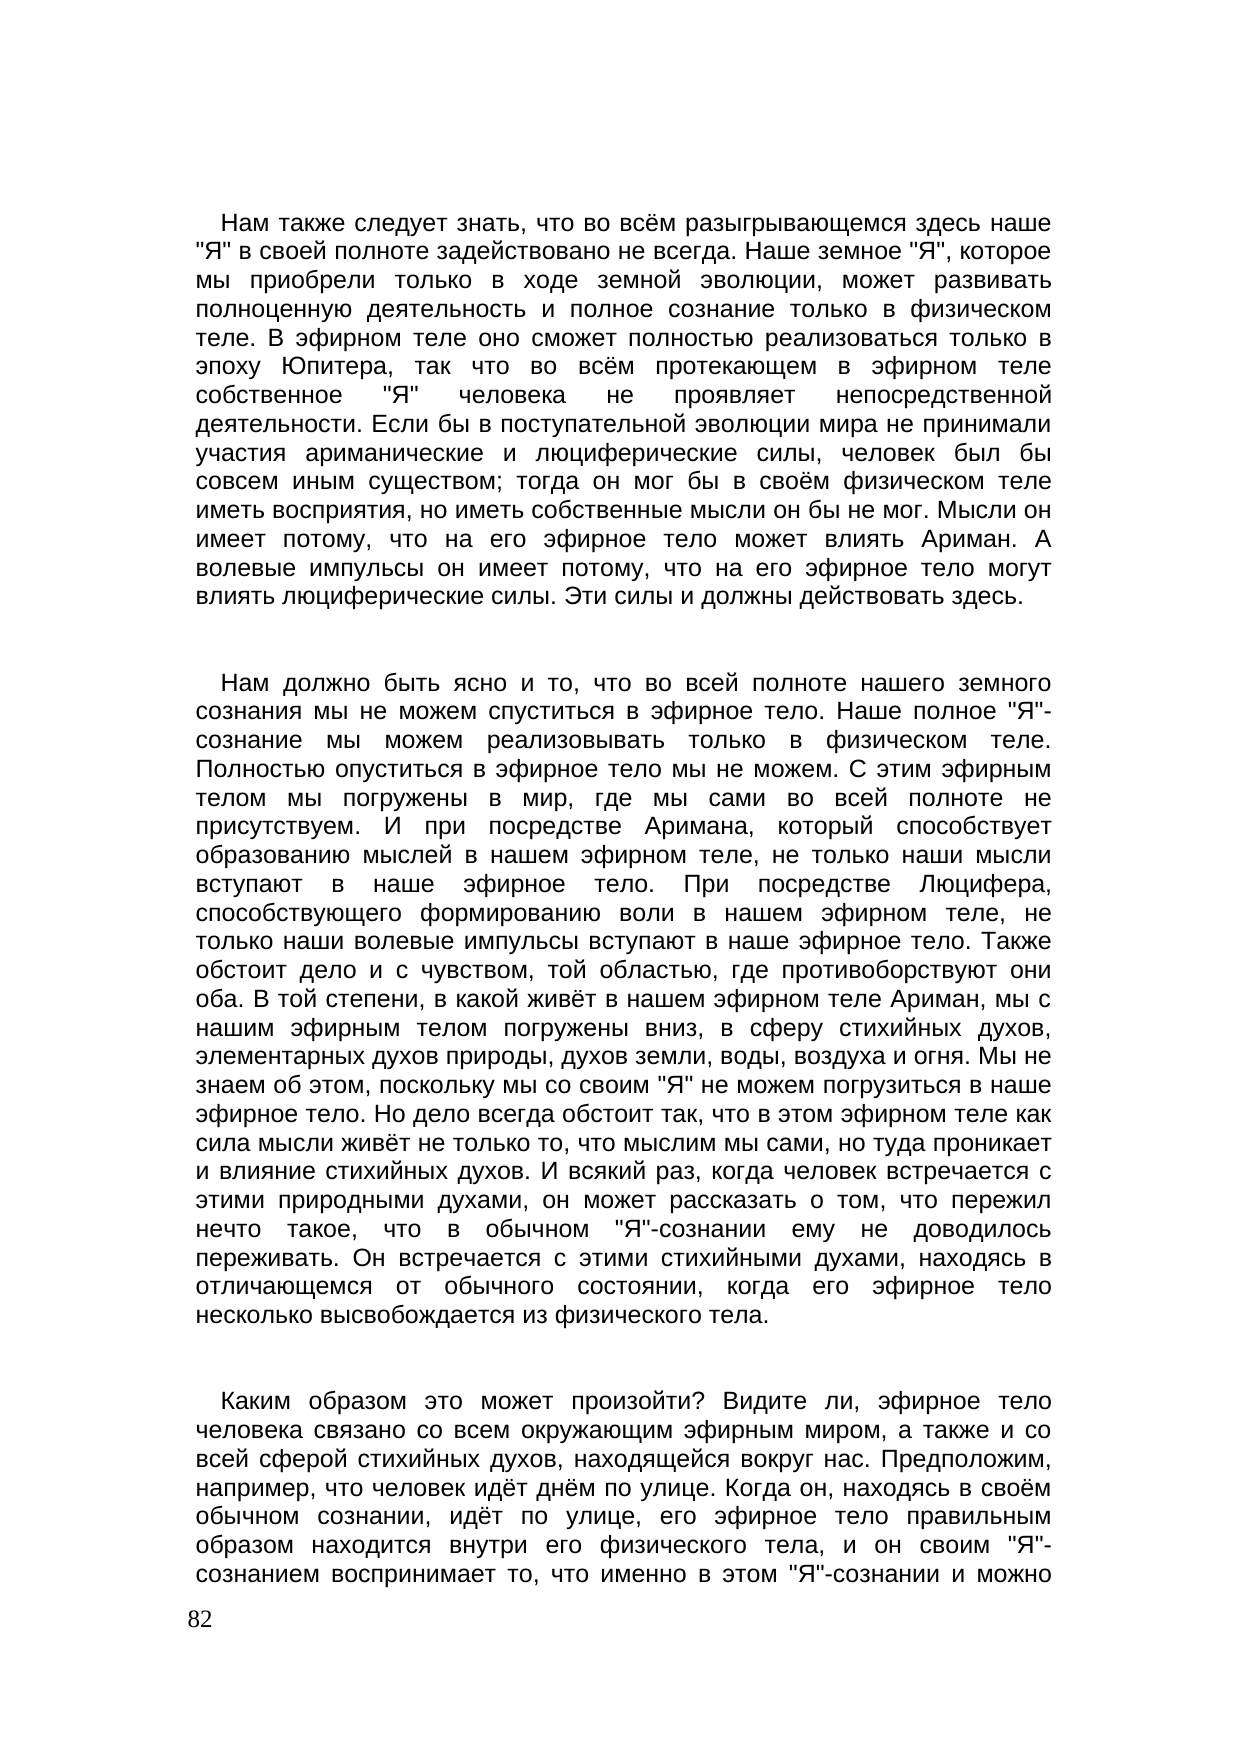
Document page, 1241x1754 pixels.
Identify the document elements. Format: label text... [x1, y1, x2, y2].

text Нам должно быть ясно и то, что во всей полноте нашего земного сознания мы не можем спуститься в эфирное тело. Наше полное "Я"-сознание мы можем реализовывать только в физическом теле. Полностью опуститься в эфирное тело мы не можем. С этим эфирным телом мы погружены в мир, где мы сами во всей полноте не присутствуем. И при посредстве Аримана, который способствует образованию мыслей в нашем эфирном теле, не только наши мысли вступают в наше эфирное тело. При посредстве Люцифера, способствующего формированию воли в нашем эфирном теле, не только наши волевые импульсы вступают в наше эфирное тело. Также обстоит дело и с чувством, той областью, где противоборствуют они оба. В той степени, в какой живёт в нашем эфирном теле Ариман, мы с нашим эфирным телом погружены вниз, в сферу стихийных духов, элементарных духов природы, духов земли, воды, воздуха и огня. Мы не знаем об этом, поскольку мы со своим "Я" не можем погрузиться в наше эфирное тело. Но дело всегда обстоит так, что в этом эфирном теле как сила мысли живёт не только то, что мыслим мы сами, но туда проникает и влияние стихийных духов. И всякий раз, когда человек встречается с этими природными духами, он может рассказать о том, что пережил нечто такое, что в обычном "Я"-сознании ему не доводилось переживать. Он встречается с этими стихийными духами, находясь в отличающемся от обычного состоянии, когда его эфирное тело несколько высвобождается из физического тела. [195, 667, 1053, 1329]
text Нам также следует знать, что во всём разыгрывающемся здесь наше "Я" в своей полноте задействовано не всегда. Наше земное "Я", которое мы приобрели только в ходе земной эволюции, может развивать полноценную деятельность и полное сознание только в физическом теле. В эфирном теле оно сможет полностью реализоваться только в эпоху Юпитера, так что во всём протекающем в эфирном теле собственное "Я" человека не проявляет непосредственной деятельности. Если бы в поступательной эволюции мира не принимали участия ариманические и люциферические силы, человек был бы совсем иным существом; тогда он мог бы в своём физическом теле иметь восприятия, но иметь собственные мысли он бы не мог. Мысли он имеет потому, что на его эфирное тело может влиять Ариман. А волевые импульсы он имеет потому, что на его эфирное тело могут влиять люциферические силы. Эти силы и должны действовать здесь. [195, 207, 1053, 610]
text Каким образом это может произойти? Видите ли, эфирное тело человека связано со всем окружающим эфирным миром, а также и со всей сферой стихийных духов, находящейся вокруг нас. Предположим, например, что человек идёт днём по улице. Когда он, находясь в своём обычном сознании, идёт по улице, его эфирное тело правильным образом находится внутри его физического тела, и он своим "Я"-сознанием воспринимает то, что именно в этом "Я"-сознании и можно [195, 1386, 1053, 1587]
